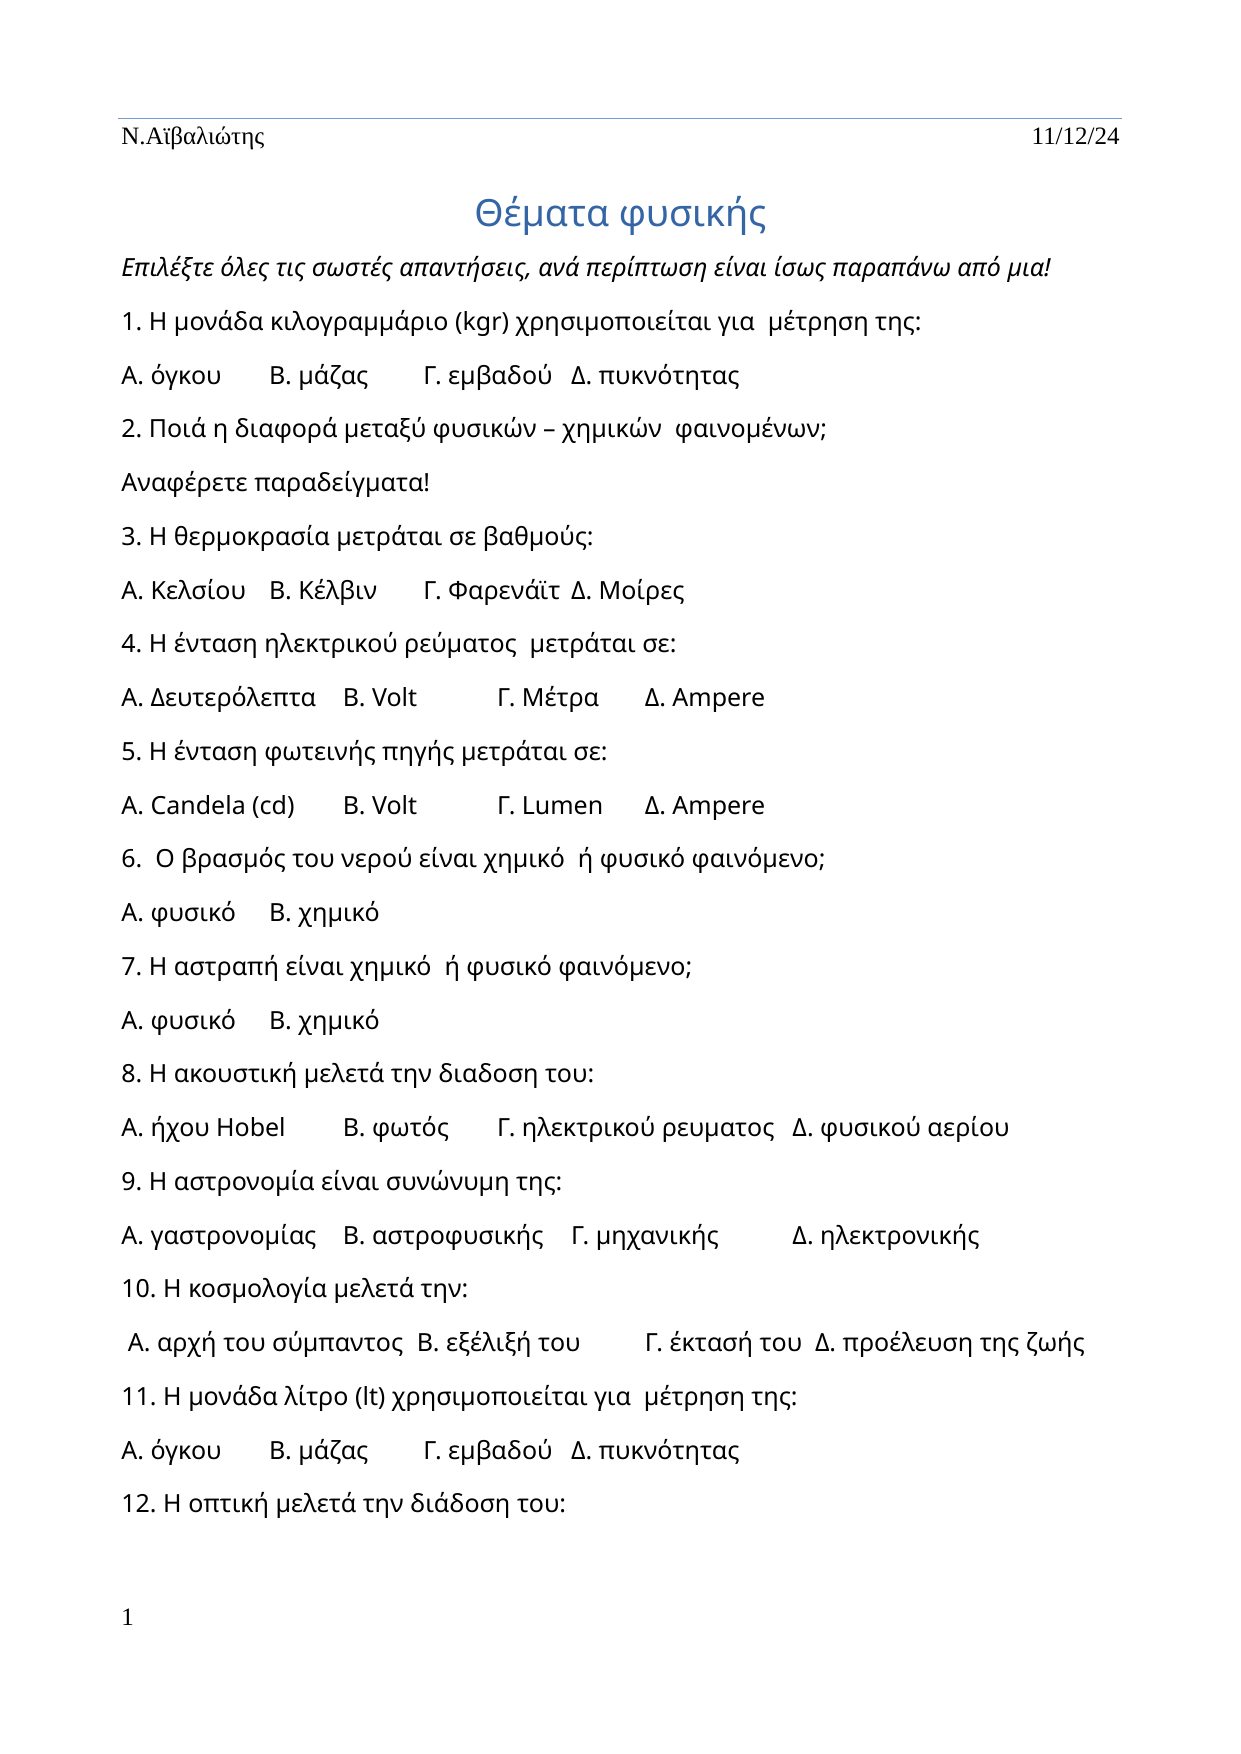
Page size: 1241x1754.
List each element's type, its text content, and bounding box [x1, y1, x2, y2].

text Α. γαστρονομίας Β. αστροφυσικής Γ. μηχανικής Δ. ηλεκτρονικής [121, 1217, 1119, 1251]
text 9. Η αστρονομία είναι συνώνυμη της: [121, 1163, 1119, 1198]
text 6. Ο βρασμός του νερού είναι χημικό ή φυσικό φαινόμενο; [121, 841, 1119, 875]
text 5. Η ένταση φωτεινής πηγής μετράται σε: [121, 733, 1119, 768]
text Α. Candela (cd) Β. Volt Γ. Lumen Δ. Ampere [121, 787, 1119, 821]
subtitle Θέματα φυσικής [121, 186, 1119, 237]
text 7. Η αστραπή είναι χημικό ή φυσικό φαινόμενο; [121, 948, 1119, 983]
text Αναφέρετε παραδείγματα! [121, 465, 1119, 499]
text Α. ήχου Hobel Β. φωτός Γ. ηλεκτρικού ρευματος Δ. φυσικού αερίου [121, 1110, 1119, 1144]
text Α. όγκου Β. μάζας Γ. εμβαδού Δ. πυκνότητας [121, 1432, 1119, 1466]
text 11. Η μονάδα λίτρο (lt) χρησιμοποιείται για μέτρηση της: [121, 1378, 1119, 1413]
text Α. φυσικό Β. χημικό [121, 1002, 1119, 1036]
text Α. Δευτερόλεπτα Β. Volt Γ. Μέτρα Δ. Ampere [121, 680, 1119, 714]
text 8. Η ακουστική μελετά την διαδοση του: [121, 1056, 1119, 1090]
text Α. αρχή του σύμπαντος Β. εξέλιξή του Γ. έκτασή του Δ. προέλευση της ζωής [121, 1325, 1119, 1359]
text Α. όγκου Β. μάζας Γ. εμβαδού Δ. πυκνότητας [121, 357, 1119, 391]
text Α. Κελσίου Β. Κέλβιν Γ. Φαρενάϊτ Δ. Μοίρες [121, 572, 1119, 606]
text 4. Η ένταση ηλεκτρικού ρεύματος μετράται σε: [121, 626, 1119, 660]
text 10. Η κοσμολογία μελετά την: [121, 1271, 1119, 1305]
text 3. Η θερμοκρασία μετράται σε βαθμούς: [121, 518, 1119, 553]
text 12. Η οπτική μελετά την διάδοση του: [121, 1486, 1119, 1520]
text Επιλέξτε όλες τις σωστές απαντήσεις, ανά περίπτωση είναι ίσως παραπάνω από μια! [121, 250, 1119, 284]
text 1. Η μονάδα κιλογραμμάριο (kgr) χρησιμοποιείται για μέτρηση της: [121, 303, 1119, 338]
text 2. Ποιά η διαφορά μεταξύ φυσικών – χημικών φαινομένων; [121, 411, 1119, 445]
text Α. φυσικό Β. χημικό [121, 895, 1119, 929]
